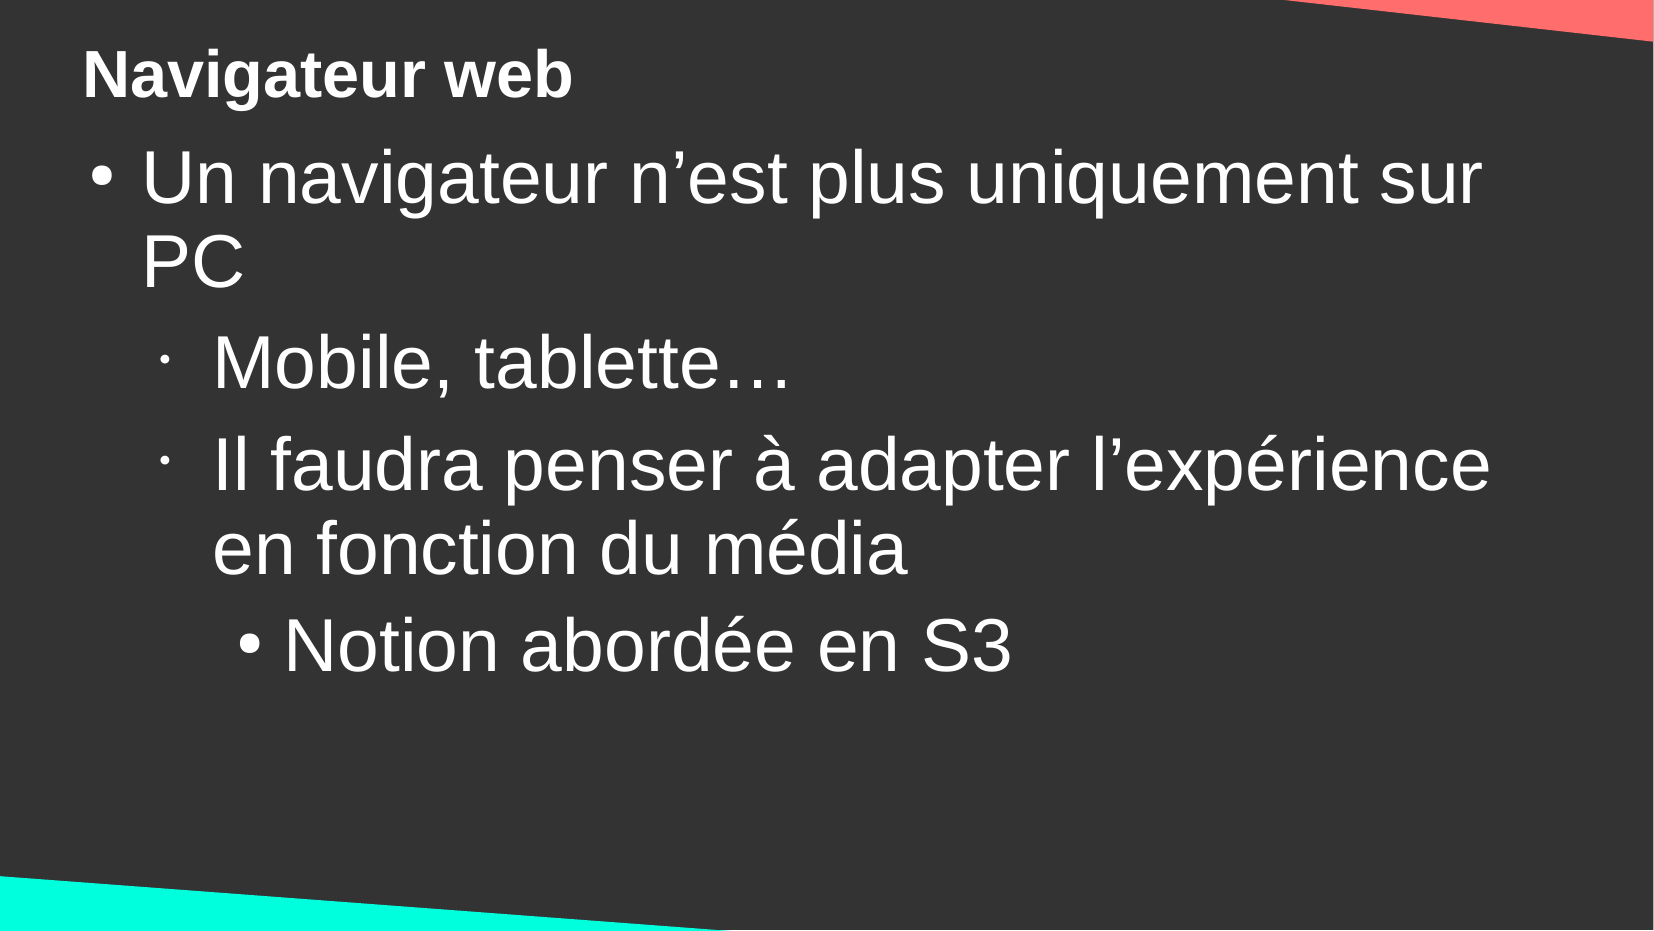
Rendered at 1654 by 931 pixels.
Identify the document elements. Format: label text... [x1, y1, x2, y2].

text_box [1284, 0, 1654, 42]
title Navigateur web [82, 36, 1571, 114]
list Un navigateur n’est plus uniquement sur PC Mobile, tablette… Il faudra penser à adapter l’expérience en fonction du média Notion abordée en S3 [70, 135, 1595, 756]
